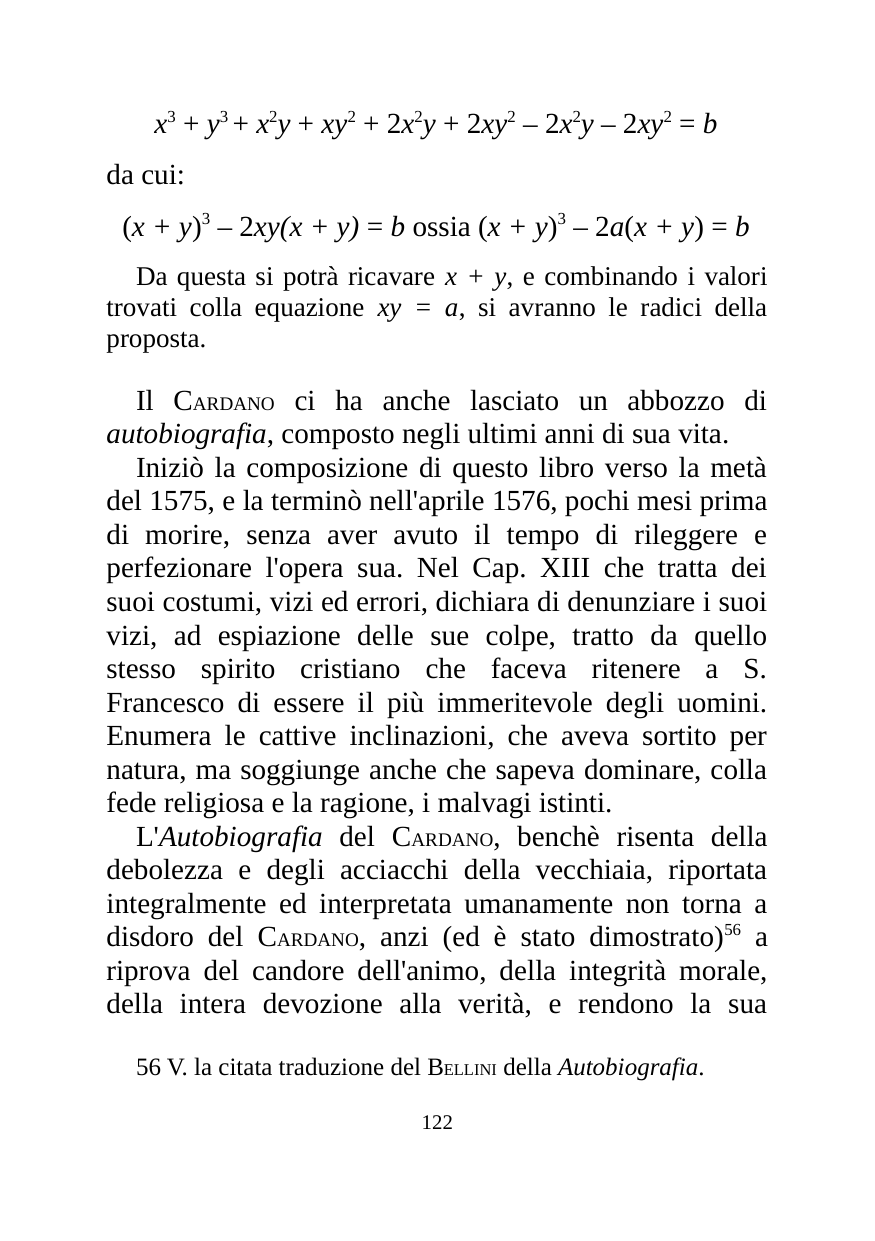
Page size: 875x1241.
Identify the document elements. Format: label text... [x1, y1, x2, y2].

text Il Cardano ci ha anche lasciato un abbozzo di autobiografia, composto negli ultimi anni di sua vita. [106, 383, 768, 450]
text x3 + y3 + x2y + xy2 + 2x2y + 2xy2 – 2x2y – 2xy2 = b [106, 106, 768, 140]
text (x + y)3 – 2xy(x + y) = b ossia (x + y)3 – 2a(x + y) = b [106, 209, 768, 242]
text da cui: [106, 157, 768, 191]
text V. la citata traduzione del Bellini della Autobiografia. [106, 1052, 768, 1080]
text Iniziò la composizione di questo libro verso la metà del 1575, e la terminò nell'aprile 1576, pochi mesi prima di morire, senza aver avuto il tempo di rileggere e perfezionare l'opera sua. Nel Cap. XIII che tratta dei suoi costumi, vizi ed errori, dichiara di denunziare i suoi vizi, ad espiazione delle sue colpe, tratto da quello stesso spirito cristiano che faceva ritenere a S. Francesco di essere il più immeritevole degli uomini. Enumera le cattive inclinazioni, che aveva sortito per natura, ma soggiunge anche che sapeva dominare, colla fede religiosa e la ragione, i malvagi istinti. [106, 450, 768, 819]
text L'Autobiografia del Cardano, benchè risenta della debolezza e degli acciacchi della vecchiaia, riportata integralmente ed interpretata umanamente non torna a disdoro del Cardano, anzi (ed è stato dimostrato) a riprova del candore dell'animo, della integrità morale, della intera devozione alla verità, e rendono la sua [106, 819, 768, 1020]
text Da questa si potrà ricavare x + y, e combinando i valori trovati colla equazione xy = a, si avranno le radici della proposta. [106, 260, 768, 353]
